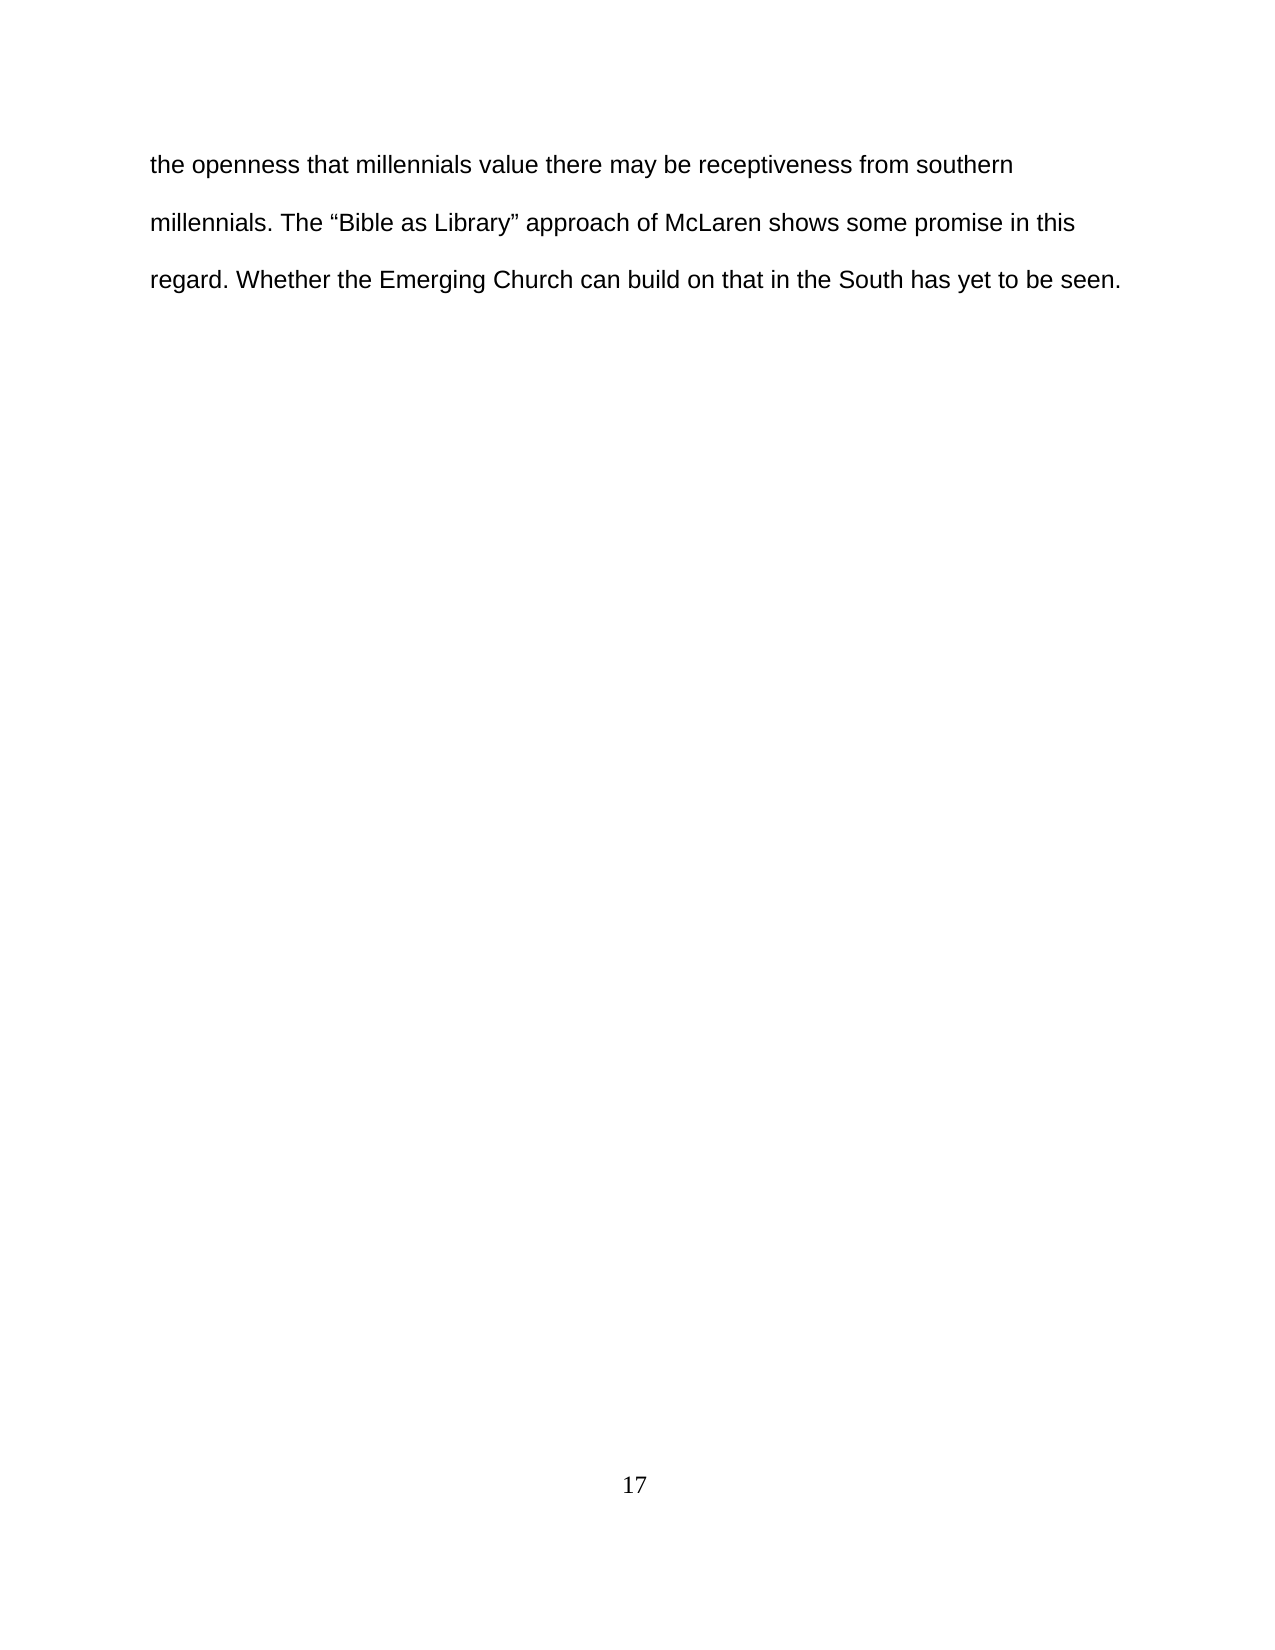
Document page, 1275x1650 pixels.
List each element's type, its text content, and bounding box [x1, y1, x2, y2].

text the openness that millennials value there may be receptiveness from southern millennials. The “Bible as Library” approach of McLaren shows some promise in this regard. Whether the Emerging Church can build on that in the South has yet to be seen. [150, 150, 1125, 294]
